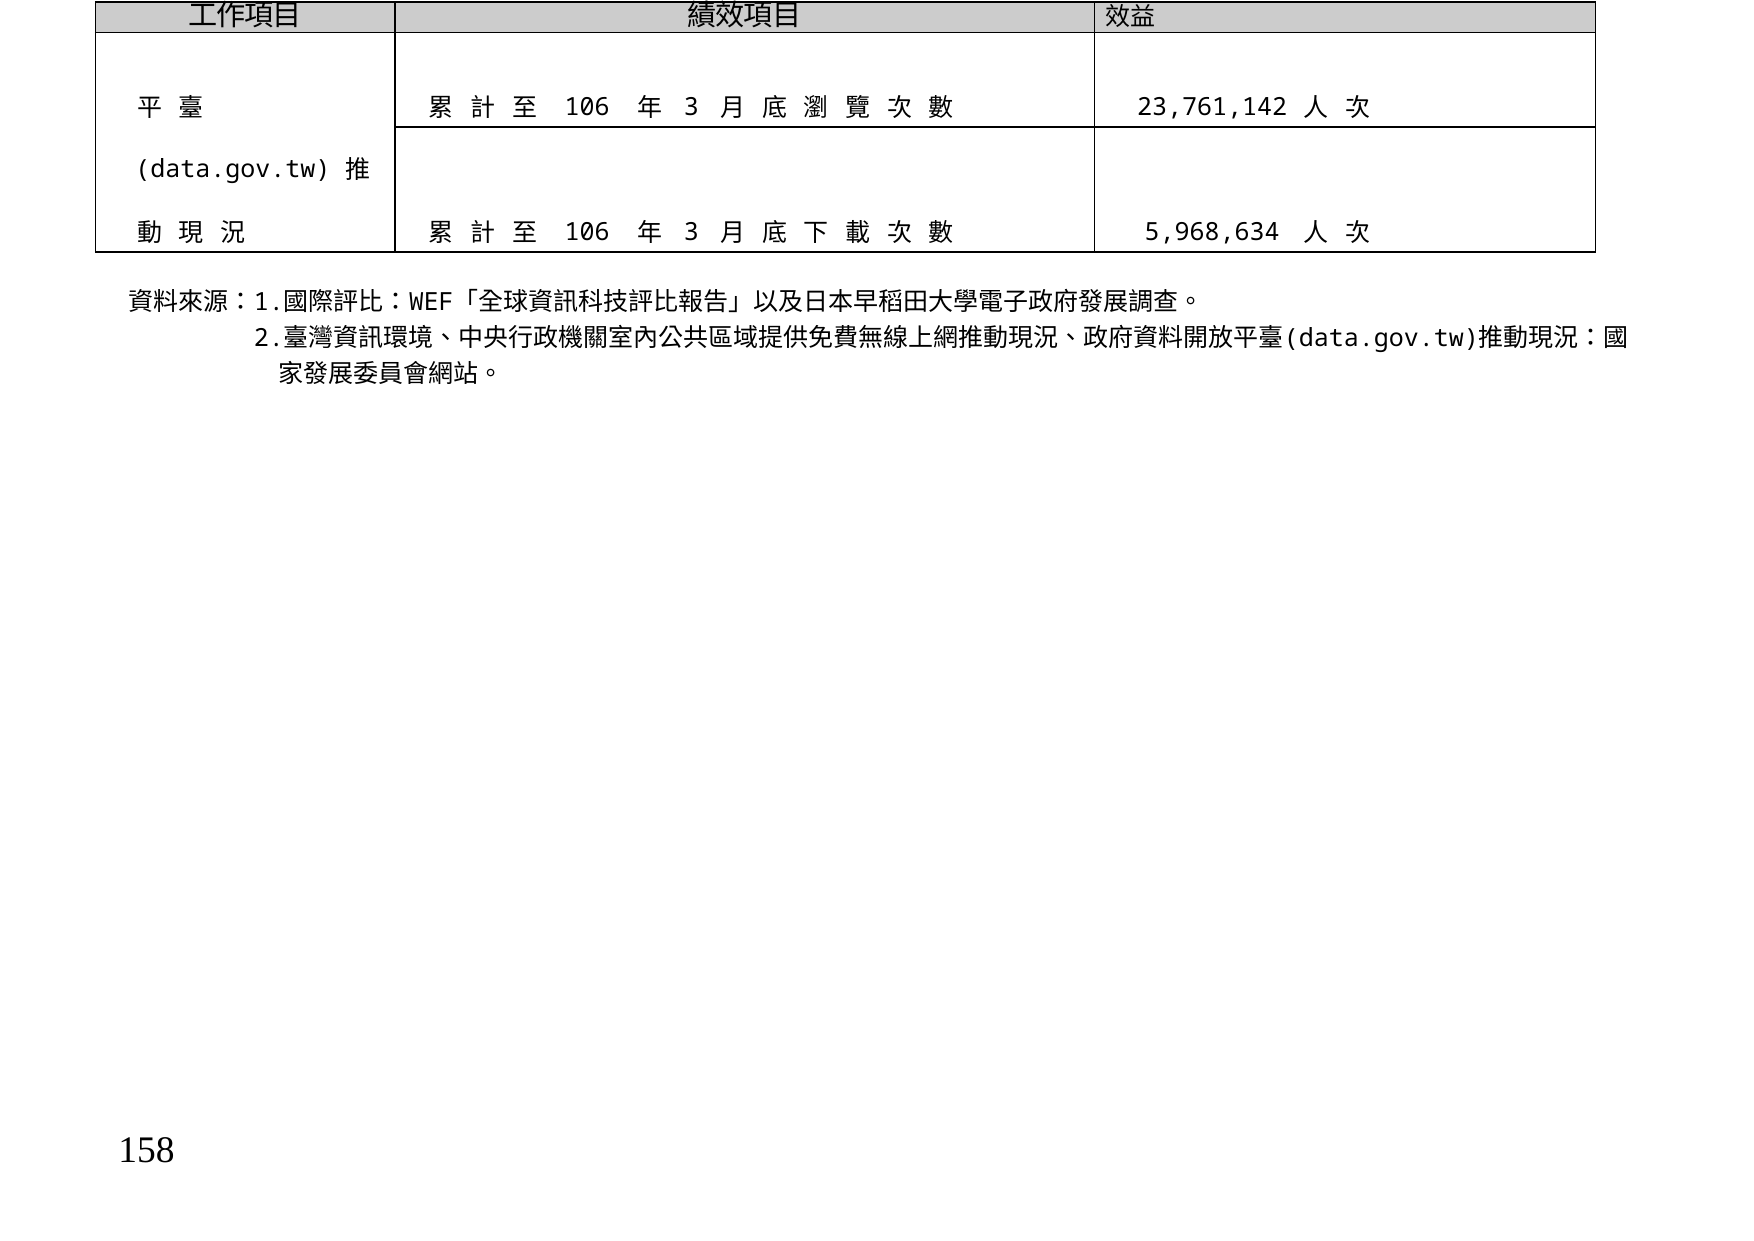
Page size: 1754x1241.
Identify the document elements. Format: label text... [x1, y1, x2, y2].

table_header 工作項目 [96, 3, 394, 32]
text 2.臺灣資訊環境、中央行政機關室內公共區域提供免費無線上網推動現況、政府資料開放平臺(data.gov.tw)推動現況：國家發展委員會網站。 [128, 317, 1628, 390]
table_cell 累計至106年3月底瀏覽次數 [396, 33, 1094, 126]
table_header 效益 [1095, 3, 1595, 32]
table_cell 5,968,634人次 [1095, 128, 1595, 251]
table_cell 平臺(data.gov.tw)推動現況 [96, 33, 394, 251]
text 資料來源：1.國際評比：WEF「全球資訊科技評比報告」以及日本早稻田大學電子政府發展調查。 [128, 281, 1628, 317]
table_header 績效項目 [396, 3, 1094, 32]
table_cell 累計至106年3月底下載次數 [396, 128, 1094, 251]
table_cell 23,761,142人次 [1095, 33, 1595, 126]
